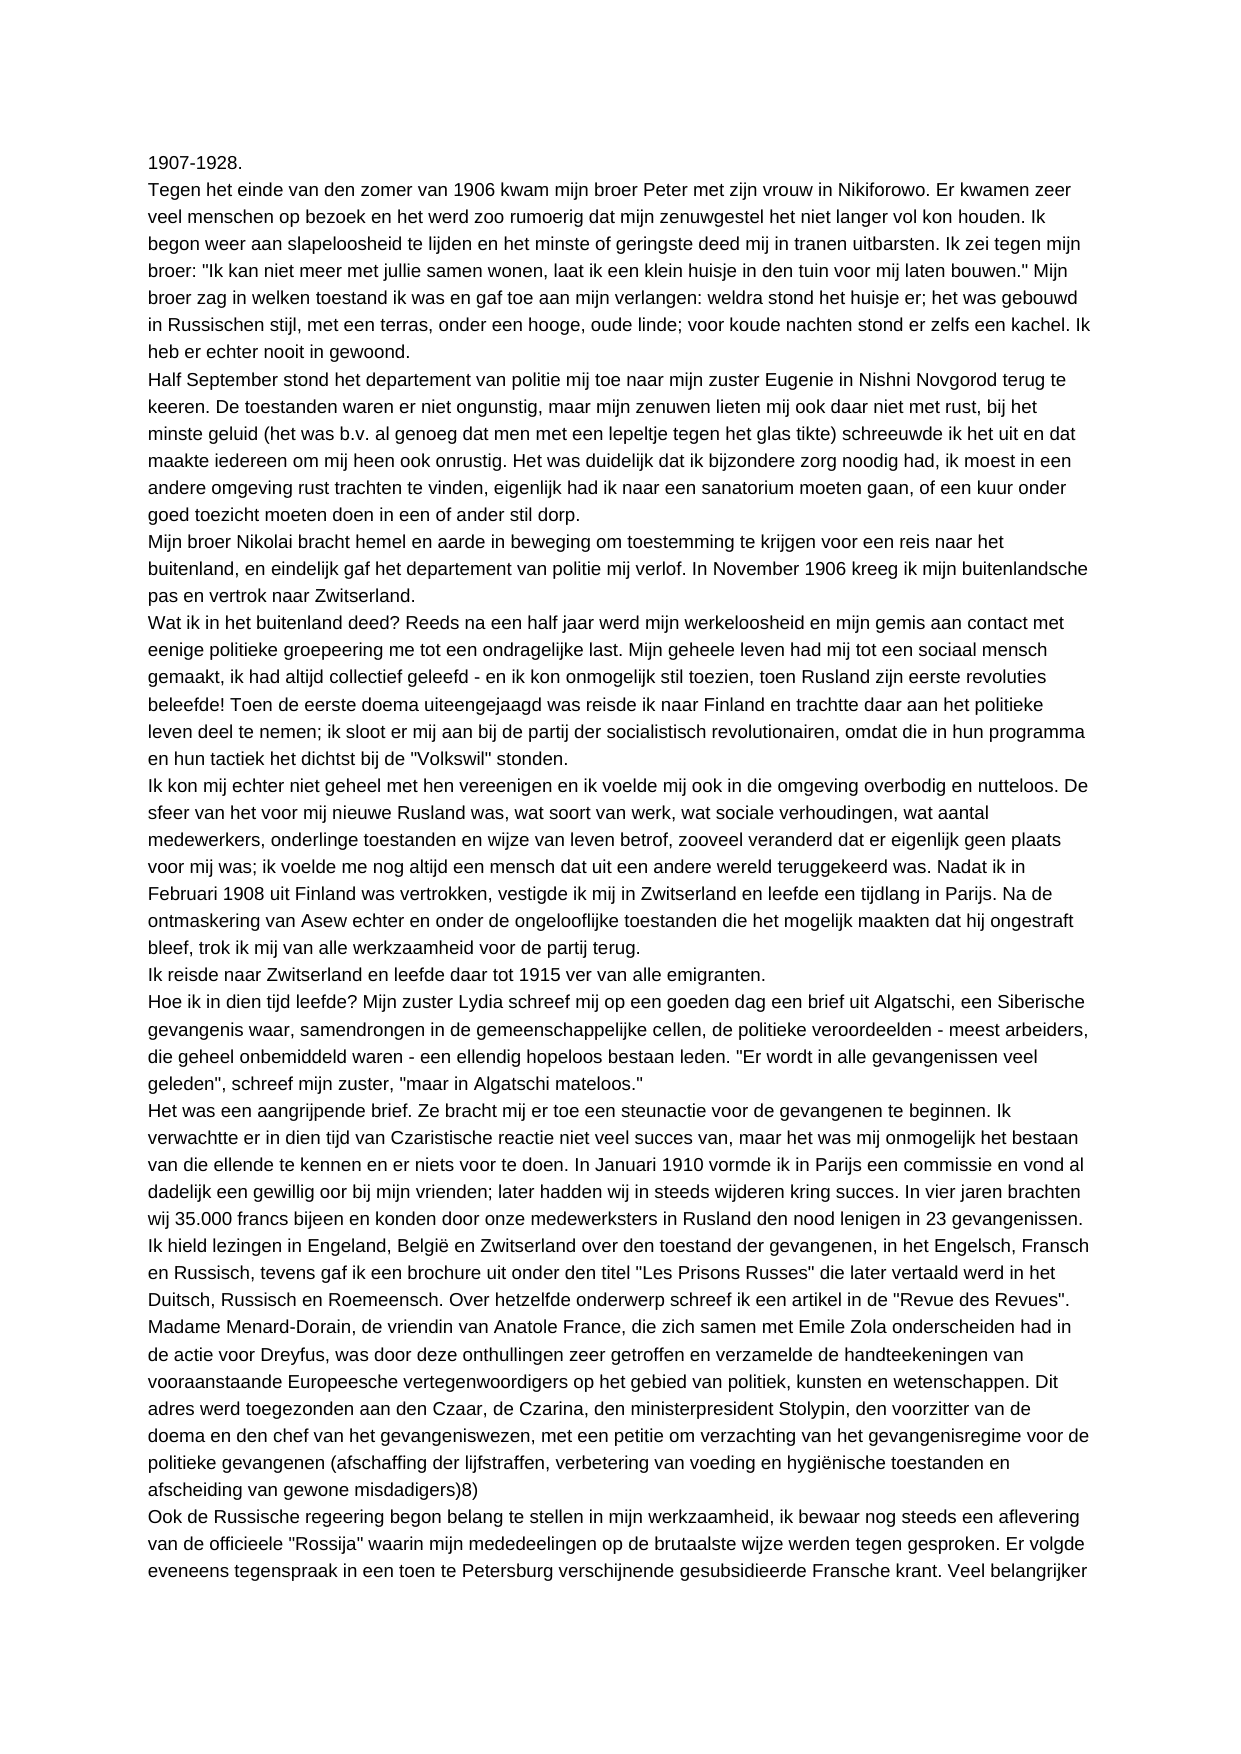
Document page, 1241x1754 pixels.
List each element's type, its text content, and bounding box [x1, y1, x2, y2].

text Half September stond het departement van politie mij toe naar mijn zuster Eugenie in Nishni Novgorod terug te keeren. De toestanden waren er niet ongunstig, maar mijn zenuwen lieten mij ook daar niet met rust, bij het minste geluid (het was b.v. al genoeg dat men met een lepeltje tegen het glas tikte) schreeuwde ik het uit en dat maakte iedereen om mij heen ook onrustig. Het was duidelijk dat ik bijzondere zorg noodig had, ik moest in een andere omgeving rust trachten te vinden, eigenlijk had ik naar een sanatorium moeten gaan, of een kuur onder goed toezicht moeten doen in een of ander stil dorp. [148, 364, 1093, 527]
text Tegen het einde van den zomer van 1906 kwam mijn broer Peter met zijn vrouw in Nikiforowo. Er kwamen zeer veel menschen op bezoek en het werd zoo rumoerig dat mijn zenuwgestel het niet langer vol kon houden. Ik begon weer aan slapeloosheid te lijden en het minste of geringste deed mij in tranen uitbarsten. Ik zei tegen mijn broer: "Ik kan niet meer met jullie samen wonen, laat ik een klein huisje in den tuin voor mij laten bouwen." Mijn broer zag in welken toestand ik was en gaf toe aan mijn verlangen: weldra stond het huisje er; het was gebouwd in Russischen stijl, met een terras, onder een hooge, oude linde; voor koude nachten stond er zelfs een kachel. Ik heb er echter nooit in gewoond. [148, 175, 1093, 364]
text Ik kon mij echter niet geheel met hen vereenigen en ik voelde mij ook in die omgeving overbodig en nutteloos. De sfeer van het voor mij nieuwe Rusland was, wat soort van werk, wat sociale verhoudingen, wat aantal medewerkers, onderlinge toestanden en wijze van leven betrof, zooveel veranderd dat er eigenlijk geen plaats voor mij was; ik voelde me nog altijd een mensch dat uit een andere wereld teruggekeerd was. Nadat ik in Februari 1908 uit Finland was vertrokken, vestigde ik mij in Zwitserland en leefde een tijdlang in Parijs. Na de ontmaskering van Asew echter en onder de ongelooflijke toestanden die het mogelijk maakten dat hij ongestraft bleef, trok ik mij van alle werkzaamheid voor de partij terug. [148, 771, 1093, 960]
text Mijn broer Nikolai bracht hemel en aarde in beweging om toestemming te krijgen voor een reis naar het buitenland, en eindelijk gaf het departement van politie mij verlof. In November 1906 kreeg ik mijn buitenlandsche pas en vertrok naar Zwitserland. [148, 527, 1093, 608]
text Wat ik in het buitenland deed? Reeds na een half jaar werd mijn werkeloosheid en mijn gemis aan contact met eenige politieke groepeering me tot een ondragelijke last. Mijn geheele leven had mij tot een sociaal mensch gemaakt, ik had altijd collectief geleefd - en ik kon onmogelijk stil toezien, toen Rusland zijn eerste revoluties beleefde! Toen de eerste doema uiteengejaagd was reisde ik naar Finland en trachtte daar aan het politieke leven deel te nemen; ik sloot er mij aan bij de partij der socialistisch revolutionairen, omdat die in hun programma en hun tactiek het dichtst bij de "Volkswil" stonden. [148, 608, 1093, 771]
text Hoe ik in dien tijd leefde? Mijn zuster Lydia schreef mij op een goeden dag een brief uit Algatschi, een Siberische gevangenis waar, samendrongen in de gemeenschappelijke cellen, de politieke veroordeelden - meest arbeiders, die geheel onbemiddeld waren - een ellendig hopeloos bestaan leden. "Er wordt in alle gevangenissen veel geleden", schreef mijn zuster, "maar in Algatschi mateloos." [148, 987, 1093, 1096]
text Ook de Russische regeering begon belang te stellen in mijn werkzaamheid, ik bewaar nog steeds een aflevering van de officieele "Rossija" waarin mijn mededeelingen op de brutaalste wijze werden tegen gesproken. Er volgde eveneens tegenspraak in een toen te Petersburg verschijnende gesubsidieerde Fransche krant. Veel belangrijker [148, 1502, 1093, 1583]
text Ik reisde naar Zwitserland en leefde daar tot 1915 ver van alle emigranten. [148, 960, 1093, 987]
text 1907-1928. [148, 148, 1093, 175]
text Het was een aangrijpende brief. Ze bracht mij er toe een steunactie voor de gevangenen te beginnen. Ik verwachtte er in dien tijd van Czaristische reactie niet veel succes van, maar het was mij onmogelijk het bestaan van die ellende te kennen en er niets voor te doen. In Januari 1910 vormde ik in Parijs een commissie en vond al dadelijk een gewillig oor bij mijn vrienden; later hadden wij in steeds wijderen kring succes. In vier jaren brachten wij 35.000 francs bijeen en konden door onze medewerksters in Rusland den nood lenigen in 23 gevangenissen. Ik hield lezingen in Engeland, België en Zwitserland over den toestand der gevangenen, in het Engelsch, Fransch en Russisch, tevens gaf ik een brochure uit onder den titel "Les Prisons Russes" die later vertaald werd in het Duitsch, Russisch en Roemeensch. Over hetzelfde onderwerp schreef ik een artikel in de "Revue des Revues". Madame Menard-Dorain, de vriendin van Anatole France, die zich samen met Emile Zola onderscheiden had in de actie voor Dreyfus, was door deze onthullingen zeer getroffen en verzamelde de handteekeningen van vooraanstaande Europeesche vertegenwoordigers op het gebied van politiek, kunsten en wetenschappen. Dit adres werd toegezonden aan den Czaar, de Czarina, den ministerpresident Stolypin, den voorzitter van de doema en den chef van het gevangeniswezen, met een petitie om verzachting van het gevangenisregime voor de politieke gevangenen (afschaffing der lijfstraffen, verbetering van voeding en hygiënische toestanden en afscheiding van gewone misdadigers)8) [148, 1096, 1093, 1502]
